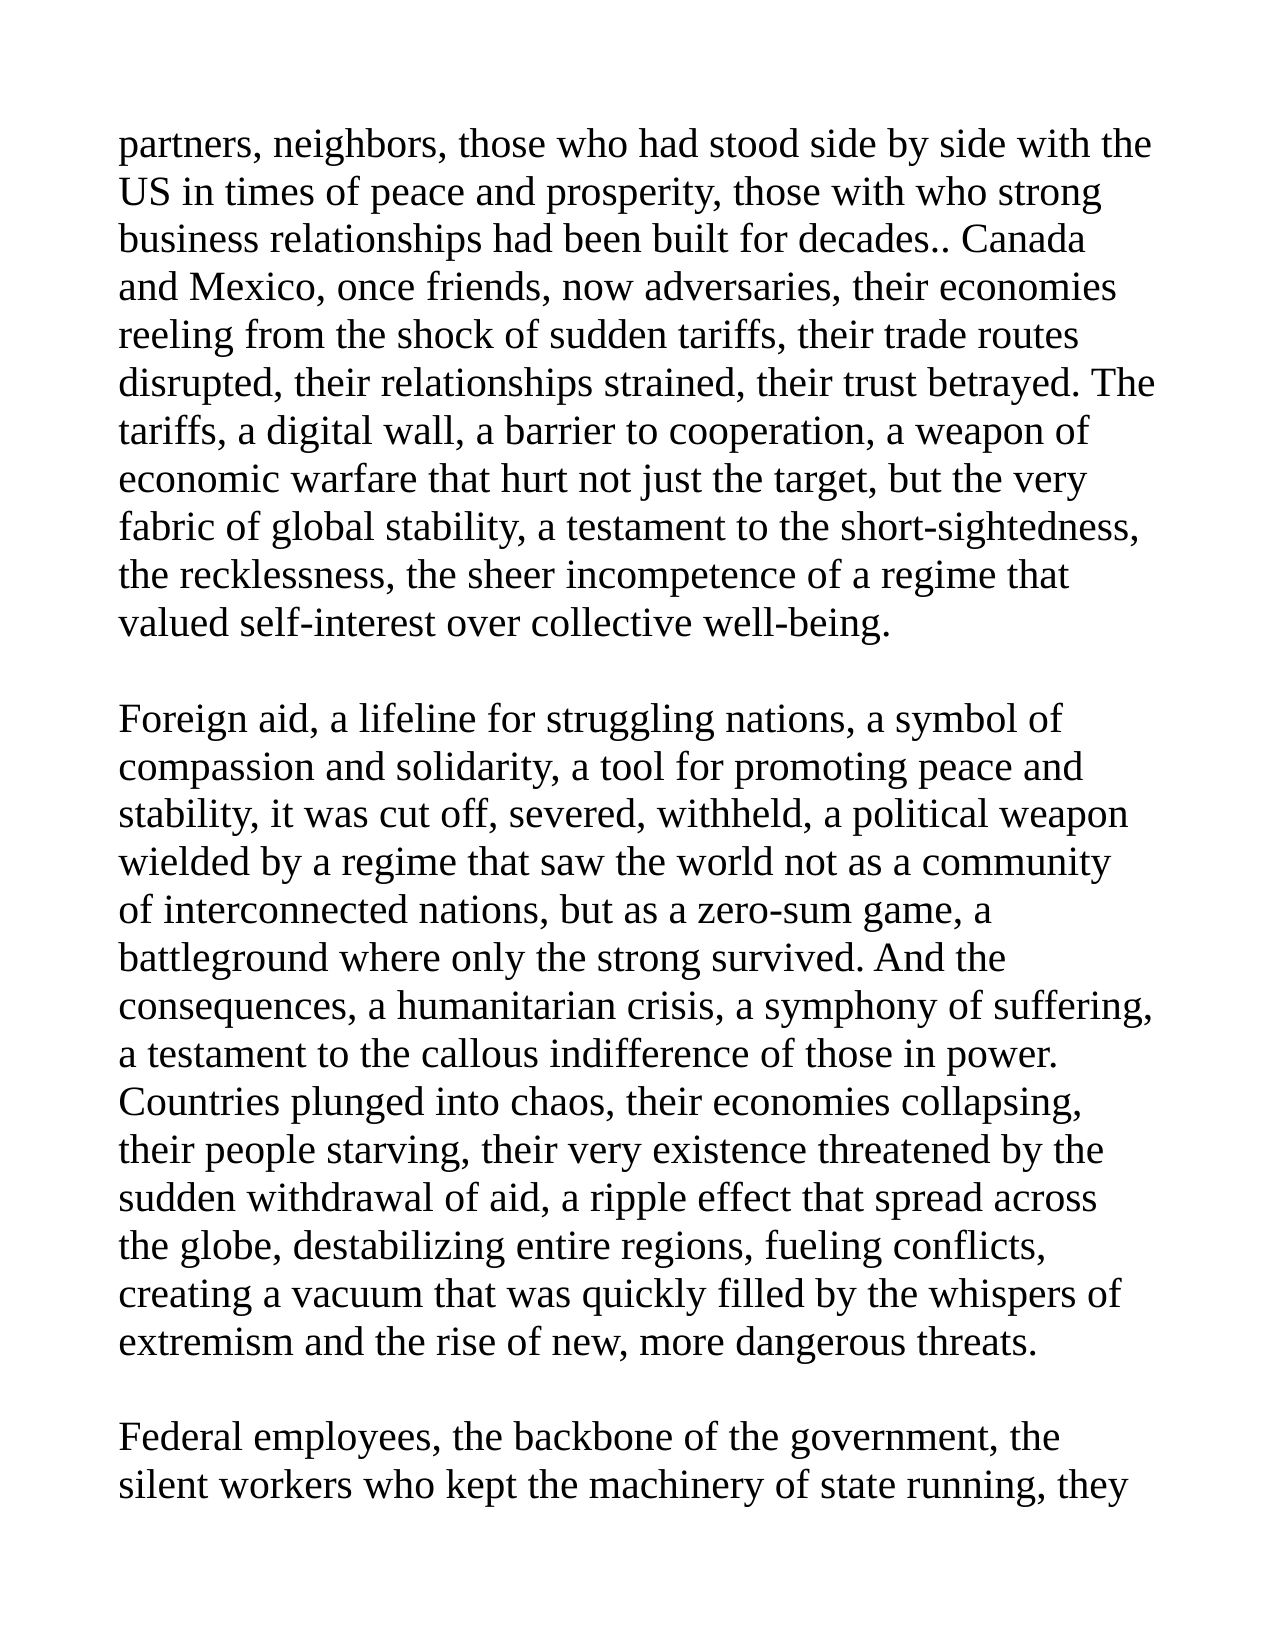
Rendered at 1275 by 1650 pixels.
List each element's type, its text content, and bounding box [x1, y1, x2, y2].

text Federal employees, the backbone of the government, the silent workers who kept the machinery of state running, they [118, 1412, 1157, 1508]
text partners, neighbors, those who had stood side by side with the US in times of peace and prosperity, those with who strong business relationships had been built for decades.. Canada and Mexico, once friends, now adversaries, their economies reeling from the shock of sudden tariffs, their trade routes disrupted, their relationships strained, their trust betrayed. The tariffs, a digital wall, a barrier to cooperation, a weapon of economic warfare that hurt not just the target, but the very fabric of global stability, a testament to the short-sightedness, the recklessness, the sheer incompetence of a regime that valued self-interest over collective well-being. [118, 118, 1157, 645]
text Foreign aid, a lifeline for struggling nations, a symbol of compassion and solidarity, a tool for promoting peace and stability, it was cut off, severed, withheld, a political weapon wielded by a regime that saw the world not as a community of interconnected nations, but as a zero-sum game, a battleground where only the strong survived. And the consequences, a humanitarian crisis, a symphony of suffering, a testament to the callous indifference of those in power. Countries plunged into chaos, their economies collapsing, their people starving, their very existence threatened by the sudden withdrawal of aid, a ripple effect that spread across the globe, destabilizing entire regions, fueling conflicts, creating a vacuum that was quickly filled by the whispers of extremism and the rise of new, more dangerous threats. [118, 693, 1157, 1364]
